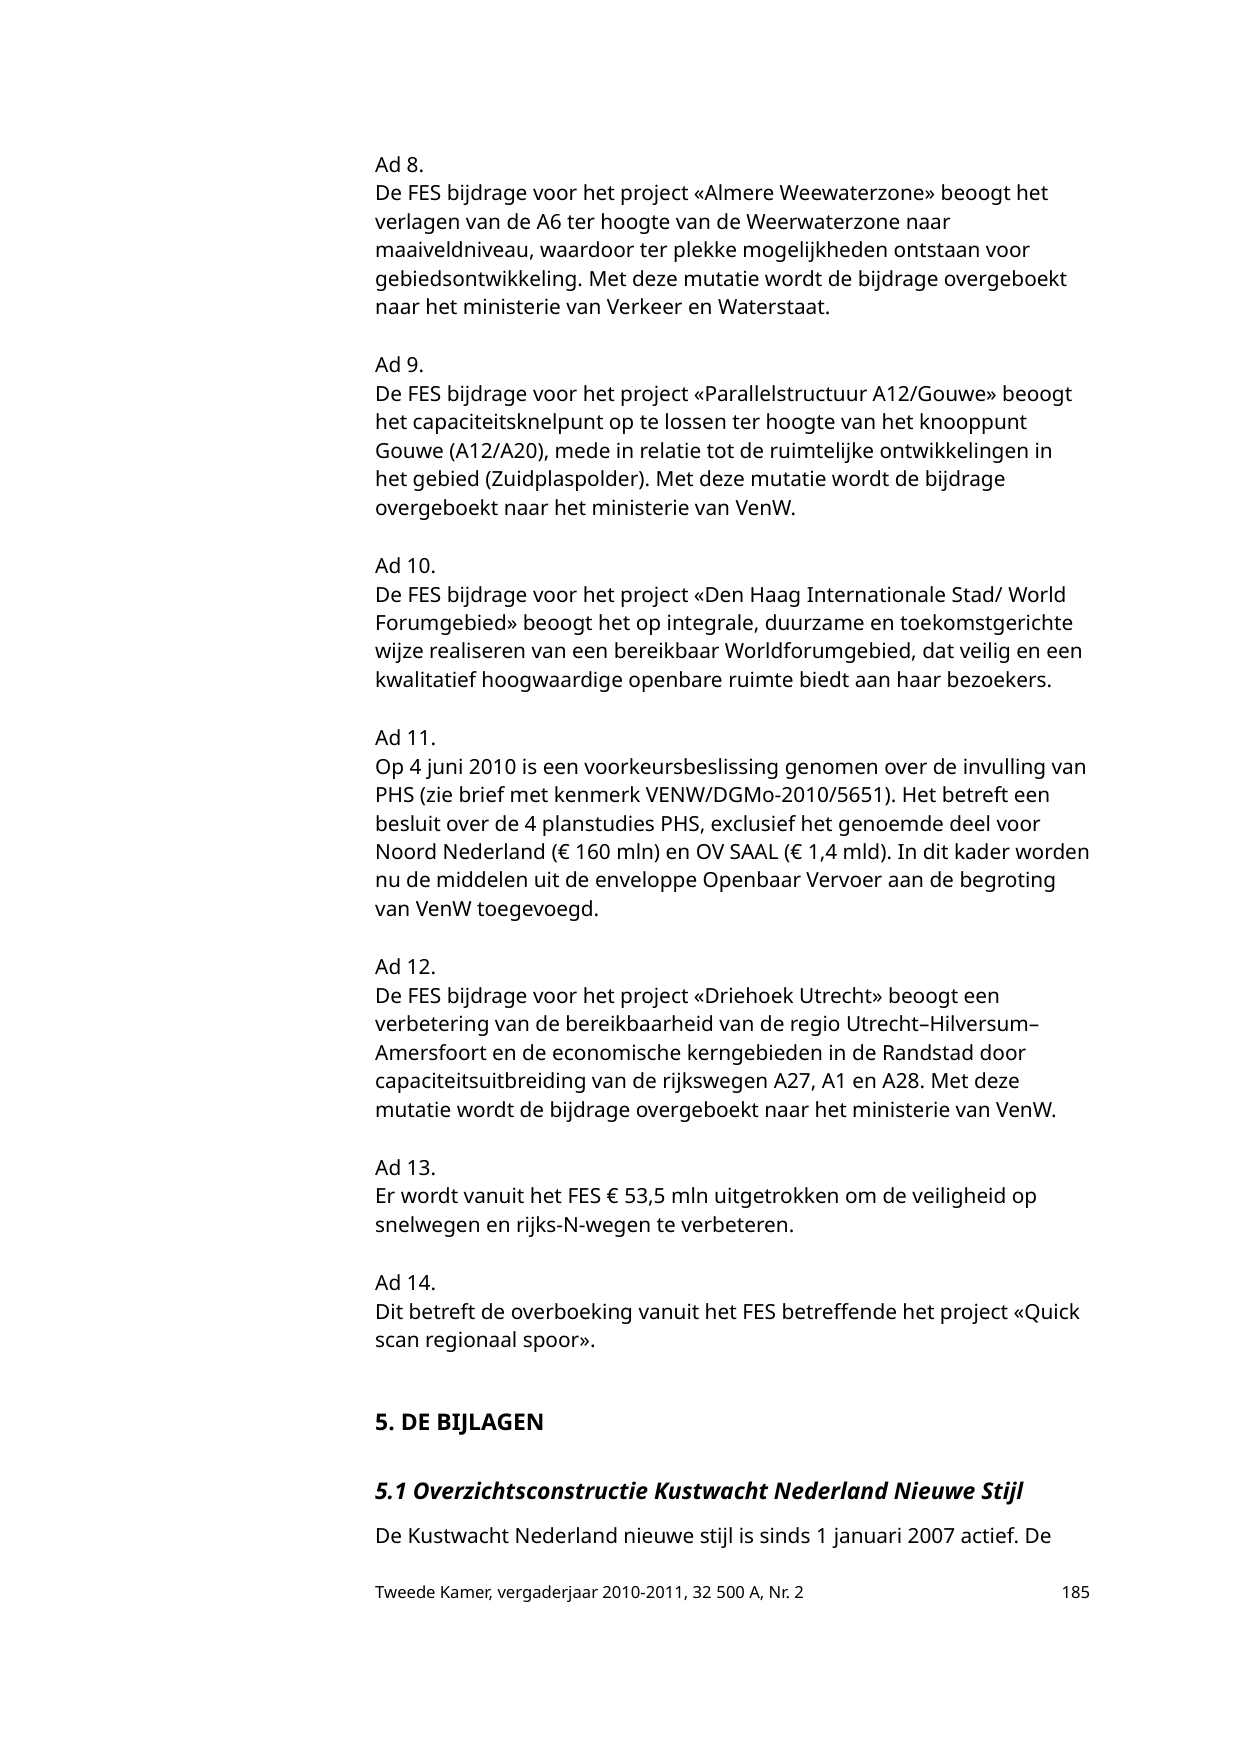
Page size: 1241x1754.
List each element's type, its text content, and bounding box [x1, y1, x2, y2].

text Dit betreft de overboeking vanuit het FES betreffende het project «Quick scan regionaal spoor». [375, 1297, 1090, 1354]
text Ad 14. [375, 1268, 1090, 1297]
text De FES bijdrage voor het project «Den Haag Internationale Stad/ World Forumgebied» beoogt het op integrale, duurzame en toekomstgerichte wijze realiseren van een bereikbaar Worldforumgebied, dat veilig en een kwalitatief hoogwaardige openbare ruimte biedt aan haar bezoekers. [375, 580, 1090, 693]
text Ad 13. [375, 1153, 1090, 1182]
text De FES bijdrage voor het project «Almere Weewaterzone» beoogt het verlagen van de A6 ter hoogte van de Weerwaterzone naar maaiveldniveau, waardoor ter plekke mogelijkheden ontstaan voor gebiedsontwikkeling. Met deze mutatie wordt de bijdrage overgeboekt naar het ministerie van Verkeer en Waterstaat. [375, 178, 1090, 321]
text Op 4 juni 2010 is een voorkeursbeslissing genomen over de invulling van PHS (zie brief met kenmerk VENW/DGMo-2010/5651). Het betreft een besluit over de 4 planstudies PHS, exclusief het genoemde deel voor Noord Nederland (€ 160 mln) en OV SAAL (€ 1,4 mld). In dit kader worden nu de middelen uit de enveloppe Openbaar Vervoer aan de begroting van VenW toegevoegd. [375, 752, 1090, 922]
text Ad 10. [375, 551, 1090, 580]
text De FES bijdrage voor het project «Driehoek Utrecht» beoogt een verbetering van de bereikbaarheid van de regio Utrecht–Hilversum–Amersfoort en de economische kerngebieden in de Randstad door capaciteitsuitbreiding van de rijkswegen A27, A1 en A28. Met deze mutatie wordt de bijdrage overgeboekt naar het ministerie van VenW. [375, 981, 1090, 1123]
text De Kustwacht Nederland nieuwe stijl is sinds 1 januari 2007 actief. De [375, 1521, 1090, 1550]
text De FES bijdrage voor het project «Parallelstructuur A12/Gouwe» beoogt het capaciteitsknelpunt op te lossen ter hoogte van het knooppunt Gouwe (A12/A20), mede in relatie tot de ruimtelijke ontwikkelingen in het gebied (Zuidplaspolder). Met deze mutatie wordt de bijdrage overgeboekt naar het ministerie van VenW. [375, 379, 1090, 521]
text Ad 9. [375, 351, 1090, 379]
subtitle 5.1 Overzichtsconstructie Kustwacht Nederland Nieuwe Stijl [375, 1475, 1090, 1506]
text Ad 8. [375, 150, 1090, 178]
text Ad 11. [375, 723, 1090, 752]
subtitle 5. DE BIJLAGEN [375, 1406, 1090, 1437]
text Er wordt vanuit het FES € 53,5 mln uitgetrokken om de veiligheid op snelwegen en rijks-N-wegen te verbeteren. [375, 1182, 1090, 1238]
text Ad 12. [375, 952, 1090, 981]
